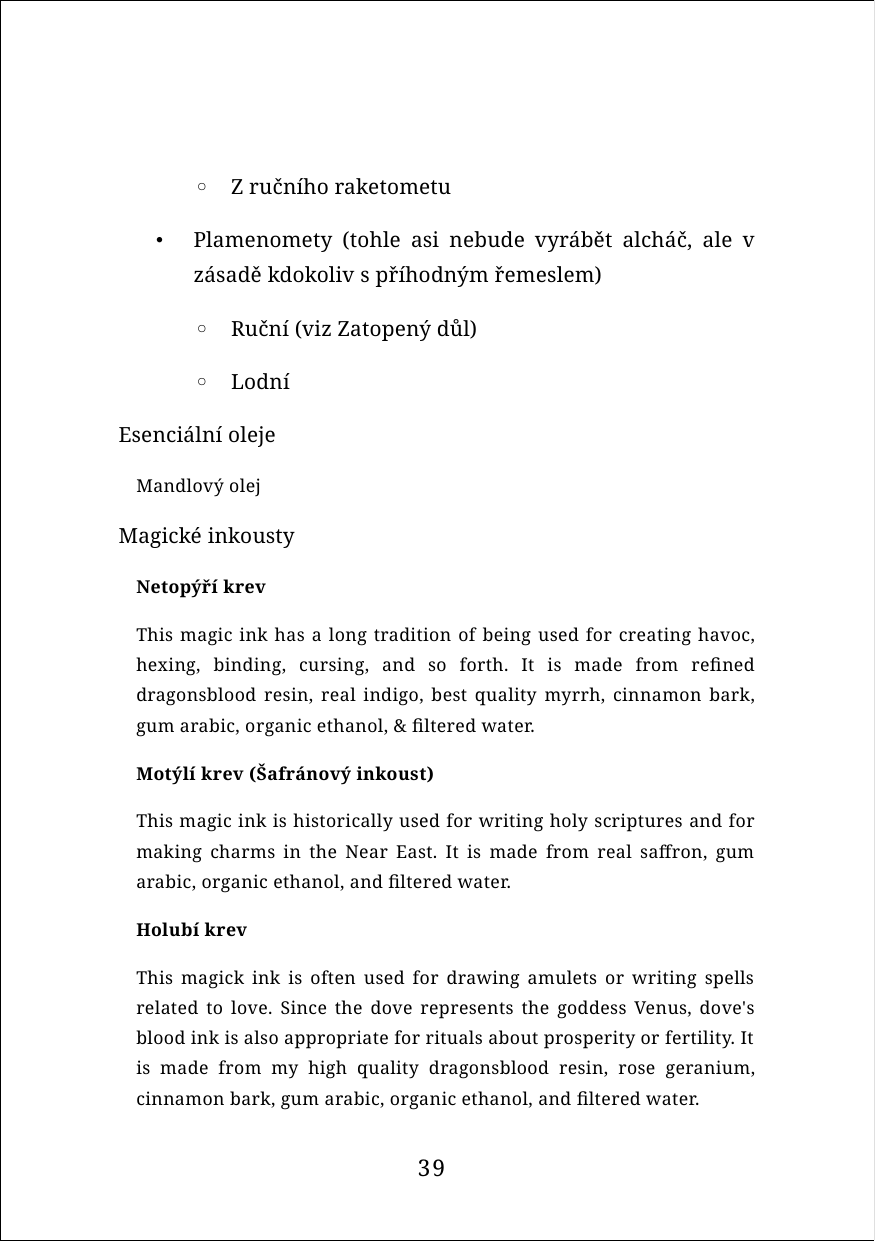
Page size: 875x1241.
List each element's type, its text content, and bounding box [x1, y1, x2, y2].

text This magick ink is often used for drawing amulets or writing spells related to love. Since the dove represents the goddess Venus, dove's blood ink is also appropriate for rituals about prosperity or fertility. It is made from my high quality dragonsblood resin, rose geranium, cinnamon bark, gum arabic, organic ethanol, and filtered water. [136, 965, 756, 1110]
text Holubí krev [136, 917, 756, 941]
list Plamenomety (tohle asi nebude vyrábět alcháč, ale v zásadě kdokoliv s příhodným řemeslem) [156, 225, 756, 289]
text This magic ink is historically used for writing holy scriptures and for making charms in the Near East. It is made from real saffron, gum arabic, organic ethanol, and filtered water. [136, 809, 756, 893]
text Magické inkousty [118, 521, 756, 550]
list Ruční (viz Zatopený důl) [193, 314, 756, 342]
text Netopýří krev [136, 574, 756, 599]
text Esenciální oleje [118, 420, 756, 449]
text Mandlový olej [136, 473, 756, 498]
list Z ručního raketometu [193, 172, 756, 200]
text Motýlí krev (Šafránový inkoust) [136, 761, 756, 785]
text This magic ink has a long tradition of being used for creating havoc, hexing, binding, cursing, and so forth. It is made from refined dragonsblood resin, real indigo, best quality myrrh, cinnamon bark, gum arabic, organic ethanol, & filtered water. [136, 622, 756, 737]
list Lodní [193, 367, 756, 395]
